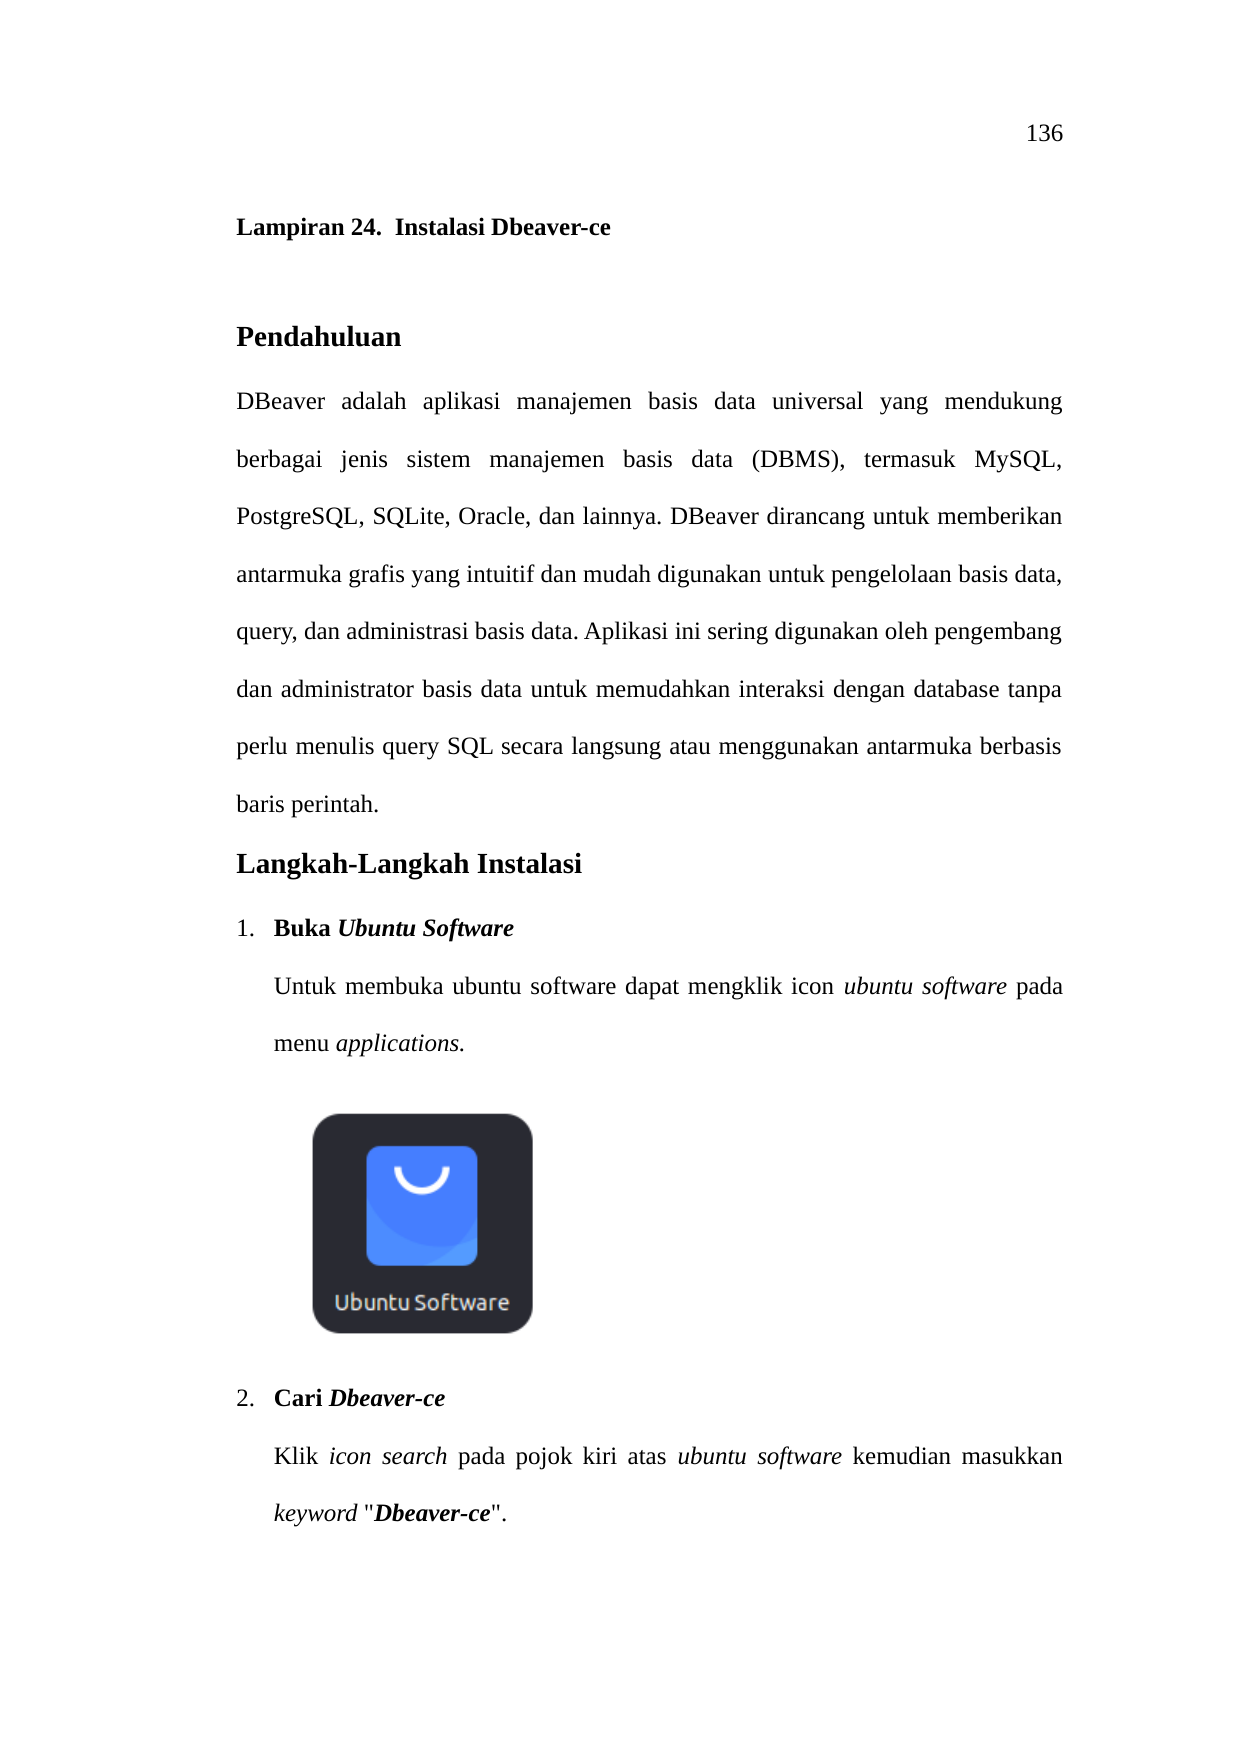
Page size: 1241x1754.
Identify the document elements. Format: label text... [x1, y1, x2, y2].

subtitle Instalasi Dbeaver-ce [236, 212, 1063, 241]
text DBeaver adalah aplikasi manajemen basis data universal yang mendukung berbagai jenis sistem manajemen basis data (DBMS), termasuk MySQL, PostgreSQL, SQLite, Oracle, dan lainnya. DBeaver dirancang untuk memberikan antarmuka grafis yang intuitif dan mudah digunakan untuk pengelolaan basis data, query, dan administrasi basis data. Aplikasi ini sering digunakan oleh pengembang dan administrator basis data untuk memudahkan interaksi dengan database tanpa perlu menulis query SQL secara langsung atau menggunakan antarmuka berbasis baris perintah. [236, 386, 1063, 817]
list Klik icon search pada pojok kiri atas ubuntu software kemudian masukkan keyword "Dbeaver-ce". [236, 1441, 1063, 1527]
list Buka Ubuntu Software [236, 913, 1063, 942]
list Cari Dbeaver-ce [236, 1383, 1063, 1412]
text Langkah-Langkah Instalasi [236, 846, 1063, 880]
picture [276, 1088, 573, 1352]
list Untuk membuka ubuntu software dapat mengklik icon ubuntu software pada menu applications. [236, 971, 1063, 1057]
text Pendahuluan [236, 319, 1063, 353]
